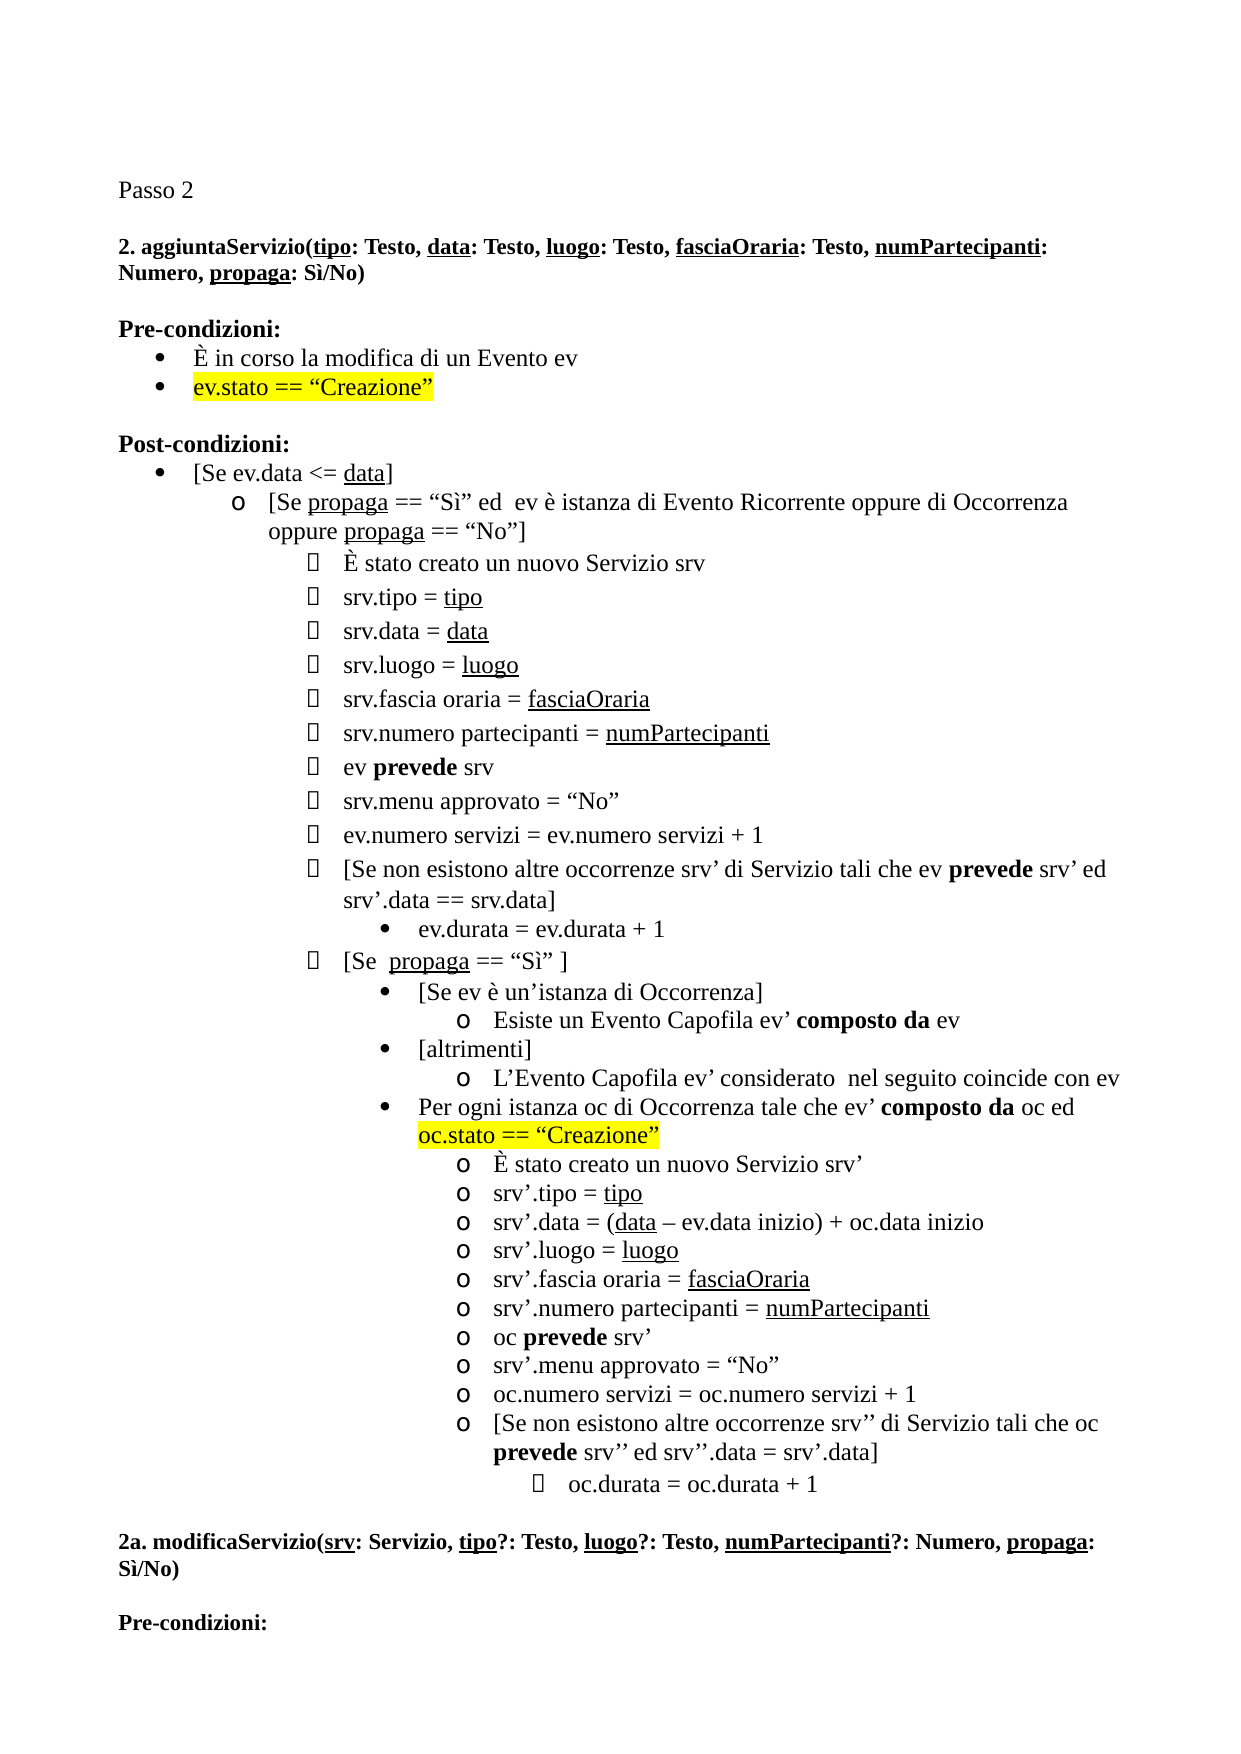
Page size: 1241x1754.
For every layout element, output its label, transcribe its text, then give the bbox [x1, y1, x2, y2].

list L’Evento Capofila ev’ considerato nel seguito coincide con ev [456, 1063, 1122, 1092]
list Esiste un Evento Capofila ev’ composto da ev [456, 1006, 1122, 1034]
list srv’.fascia oraria = fasciaOraria [456, 1264, 1122, 1293]
list [Se ev.data <= data] [156, 458, 1122, 487]
list ev.stato == “Creazione” [156, 372, 1122, 401]
text Pre-condizioni: [118, 314, 1122, 343]
list [Se propaga == “Sì” ed ev è istanza di Evento Ricorrente oppure di Occorrenza oppure propaga == “No”] [231, 487, 1122, 544]
list [Se propaga == “Sì” ] [306, 943, 1122, 977]
list ev.durata = ev.durata + 1 [381, 914, 1122, 943]
text Pre-condizioni: [118, 1609, 1122, 1635]
list [Se non esistono altre occorrenze srv’ di Servizio tali che ev prevede srv’ ed srv’.data == srv.data] [306, 851, 1122, 914]
text 2. aggiuntaServizio(tipo: Testo, data: Testo, luogo: Testo, fasciaOraria: Testo, numPartecipanti: Numero, propaga: Sì/No) [118, 233, 1122, 286]
list srv.data = data [306, 613, 1122, 647]
list oc prevede srv’ [456, 1322, 1122, 1351]
list srv’.numero partecipanti = numPartecipanti [456, 1293, 1122, 1322]
list ev.numero servizi = ev.numero servizi + 1 [306, 817, 1122, 851]
list oc.numero servizi = oc.numero servizi + 1 [456, 1379, 1122, 1408]
list srv.menu approvato = “No” [306, 783, 1122, 817]
list È stato creato un nuovo Servizio srv [306, 544, 1122, 579]
list [altrimenti] [381, 1034, 1122, 1063]
list È in corso la modifica di un Evento ev [156, 343, 1122, 372]
list srv’.data = (data – ev.data inizio) + oc.data inizio [456, 1207, 1122, 1236]
list ev prevede srv [306, 749, 1122, 783]
list srv’.luogo = luogo [456, 1236, 1122, 1264]
list srv’.menu approvato = “No” [456, 1351, 1122, 1379]
list [Se non esistono altre occorrenze srv’’ di Servizio tali che oc prevede srv’’ ed srv’’.data = srv’.data] [456, 1408, 1122, 1466]
list srv.luogo = luogo [306, 647, 1122, 681]
list Per ogni istanza oc di Occorrenza tale che ev’ composto da oc ed oc.stato == “Creazione” [381, 1092, 1122, 1149]
text 2a. modificaServizio(srv: Servizio, tipo?: Testo, luogo?: Testo, numPartecipanti?: Numero, propaga: Sì/No) [118, 1528, 1122, 1581]
text Passo 2 [118, 176, 1122, 204]
list srv’.tipo = tipo [456, 1178, 1122, 1207]
list È stato creato un nuovo Servizio srv’ [456, 1149, 1122, 1178]
list oc.durata = oc.durata + 1 [531, 1466, 1122, 1499]
list srv.fascia oraria = fasciaOraria [306, 681, 1122, 715]
text Post-condizioni: [118, 429, 1122, 458]
list srv.numero partecipanti = numPartecipanti [306, 715, 1122, 749]
list srv.tipo = tipo [306, 579, 1122, 613]
list [Se ev è un’istanza di Occorrenza] [381, 977, 1122, 1006]
